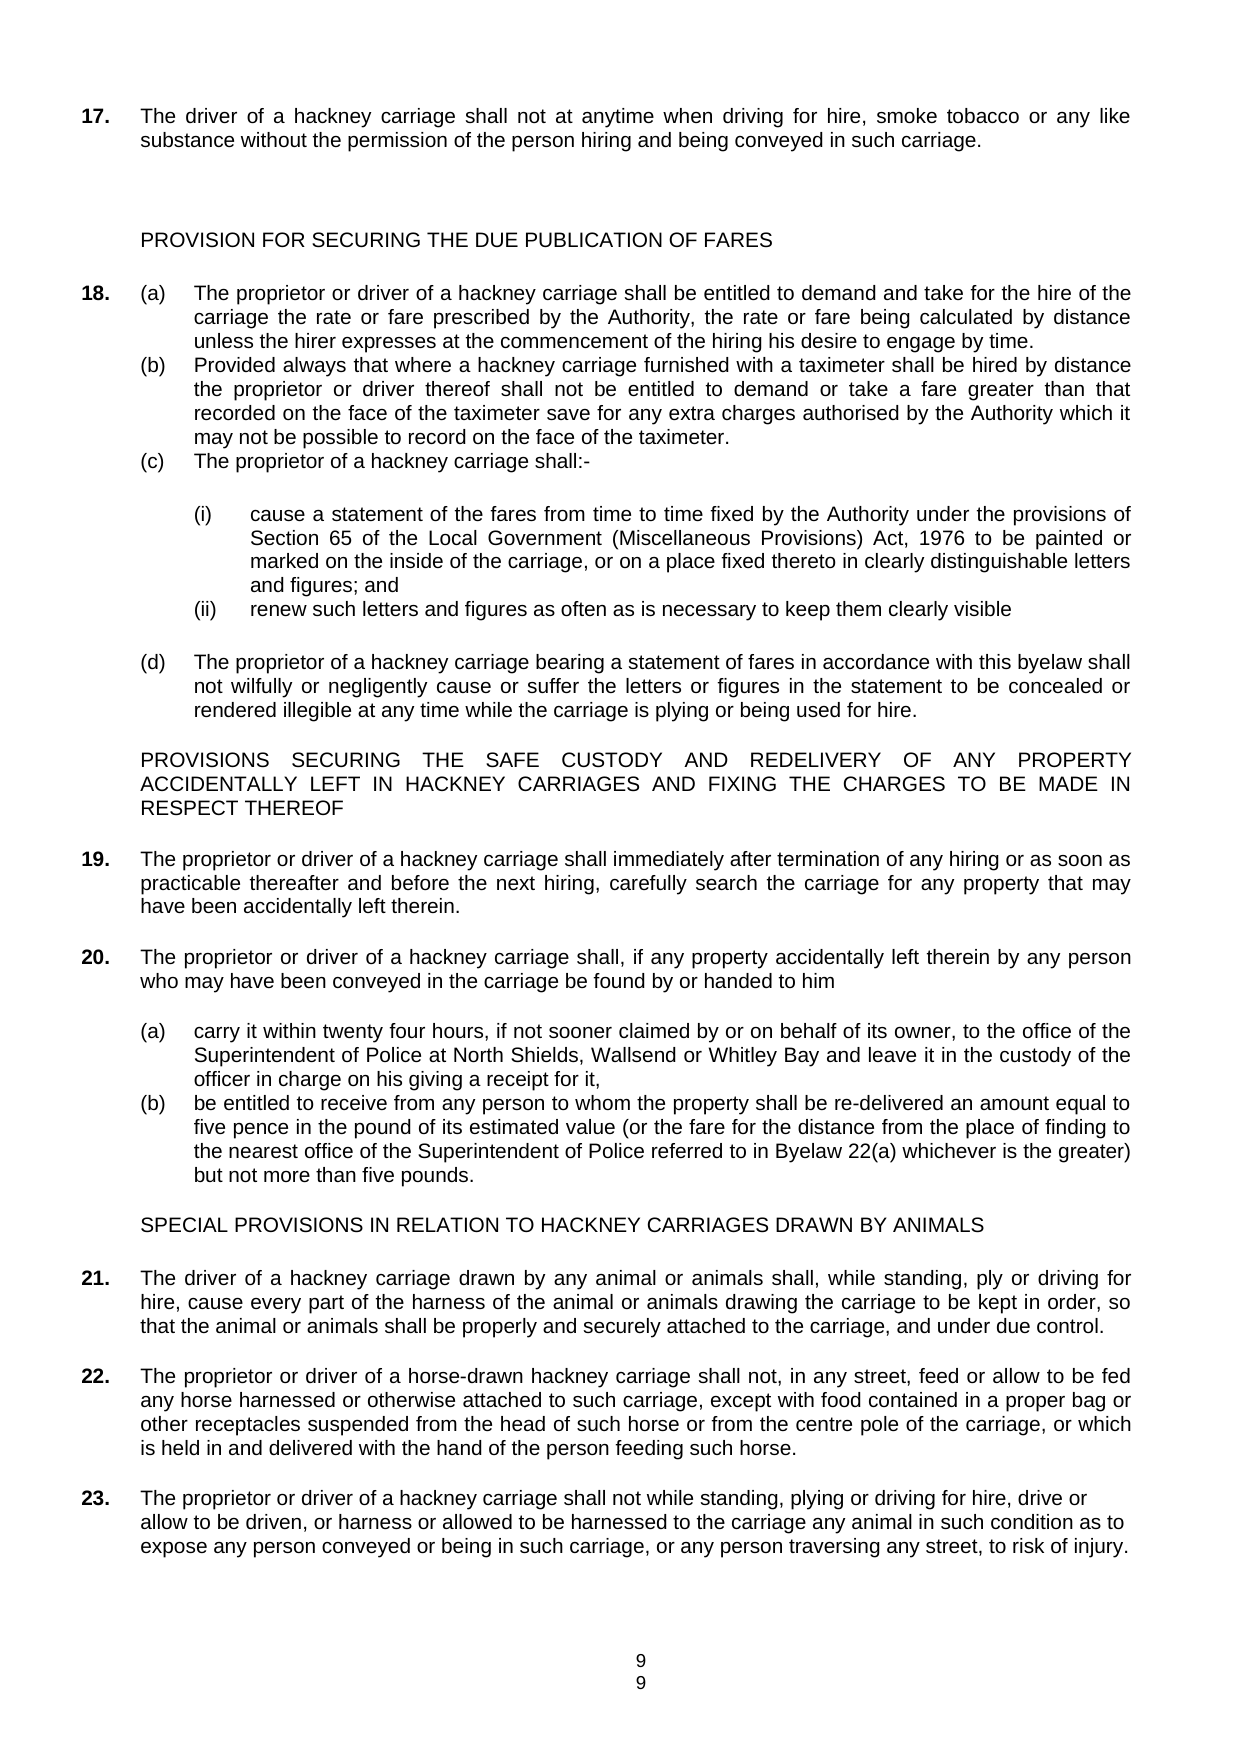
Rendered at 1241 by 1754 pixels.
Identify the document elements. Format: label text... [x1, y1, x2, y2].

table_cell [129, 993, 182, 1019]
table_cell [70, 722, 129, 748]
table_cell renew such letters and figures as often as is necessary to keep them clearly visible [239, 597, 1144, 624]
table_cell [70, 176, 129, 202]
table_cell [70, 650, 129, 722]
table_cell [70, 1338, 129, 1364]
table_cell 23. [70, 1486, 129, 1558]
table_cell [70, 353, 129, 449]
table_cell (ii) [182, 597, 238, 624]
table_cell [129, 722, 182, 748]
table_cell 21. [70, 1266, 129, 1338]
table_cell The proprietor of a hackney carriage bearing a statement of fares in accordance with this byelaw shall not wilfully or negligently cause or suffer the letters or figures in the statement to be concealed or rendered illegible at any time while the carriage is plying or being used for hire. [182, 650, 1144, 722]
table_cell [70, 501, 129, 597]
table_cell 18. [70, 281, 129, 353]
table_cell 22. [70, 1364, 129, 1460]
table_cell [70, 918, 129, 945]
table_cell [129, 1187, 182, 1213]
table_cell carry it within twenty four hours, if not sooner claimed by or on behalf of its owner, to the office of the Superintendent of Police at North Shields, Wallsend or Whitley Bay and leave it in the custody of the officer in charge on his giving a receipt for it, [182, 1019, 1144, 1091]
table_cell [70, 1558, 129, 1584]
table_cell [129, 202, 1144, 228]
table_cell (a) [129, 1019, 182, 1091]
table_cell 17. [70, 104, 129, 176]
table_cell [70, 1187, 129, 1213]
table_cell be entitled to receive from any person to whom the property shall be re-delivered an amount equal to five pence in the pound of its estimated value (or the fare for the distance from the place of finding to the nearest office of the Superintendent of Police referred to in Byelaw 22(a) whichever is the greater) but not more than five pounds. [182, 1091, 1144, 1187]
table_cell cause a statement of the fares from time to time fixed by the Authority under the provisions of Section 65 of the Local Government (Miscellaneous Provisions) Act, 1976 to be painted or marked on the inside of the carriage, or on a place fixed thereto in clearly distinguishable letters and figures; and [239, 501, 1144, 597]
table_cell [70, 597, 129, 624]
table_cell [129, 475, 182, 501]
table_cell The proprietor of a hackney carriage shall:- [182, 449, 1144, 475]
table_cell The proprietor or driver of a hackney carriage shall not while standing, plying or driving for hire, drive or allow to be driven, or harness or allowed to be harnessed to the carriage any animal in such condition as to expose any person conveyed or being in such carriage, or any person traversing any street, to risk of injury. [129, 1486, 1144, 1558]
table_cell [70, 1460, 129, 1486]
table_cell [129, 820, 1144, 846]
table_cell [70, 228, 129, 255]
table_cell PROVISIONS SECURING THE SAFE CUSTODY AND REDELIVERY OF ANY PROPERTY ACCIDENTALLY LEFT IN HACKNEY CARRIAGES AND FIXING THE CHARGES TO BE MADE IN RESPECT THEREOF [129, 748, 1144, 820]
table_cell [129, 1239, 1144, 1266]
table_cell The proprietor or driver of a hackney carriage shall immediately after termination of any hiring or as soon as practicable thereafter and before the next hiring, carefully search the carriage for any property that may have been accidentally left therein. [129, 846, 1144, 918]
table_cell [182, 1187, 1144, 1213]
table_cell [70, 1213, 129, 1239]
table_cell [70, 1091, 129, 1187]
table_cell [129, 255, 1144, 281]
table_cell (a) [129, 281, 182, 353]
table_cell [70, 449, 129, 475]
table_cell [129, 624, 182, 650]
table_cell [129, 1338, 1144, 1364]
table_cell [129, 501, 182, 597]
table_cell (d) [129, 650, 182, 722]
table_cell PROVISION FOR SECURING THE DUE PUBLICATION OF FARES [129, 228, 1144, 255]
table_cell SPECIAL PROVISIONS IN RELATION TO HACKNEY CARRIAGES DRAWN BY ANIMALS [129, 1213, 1144, 1239]
table_cell [129, 176, 1144, 202]
table_cell [70, 1019, 129, 1091]
table_cell Provided always that where a hackney carriage furnished with a taximeter shall be hired by distance the proprietor or driver thereof shall not be entitled to demand or take a fare greater than that recorded on the face of the taximeter save for any extra charges authorised by the Authority which it may not be possible to record on the face of the taximeter. [182, 353, 1144, 449]
table_cell [70, 255, 129, 281]
table_cell [70, 1239, 129, 1266]
table_cell The driver of a hackney carriage drawn by any animal or animals shall, while standing, ply or driving for hire, cause every part of the harness of the animal or animals drawing the carriage to be kept in order, so that the animal or animals shall be properly and securely attached to the carriage, and under due control. [129, 1266, 1144, 1338]
table_cell [129, 1460, 1144, 1486]
table_cell (b) [129, 1091, 182, 1187]
table_cell [70, 748, 129, 820]
table_cell (b) [129, 353, 182, 449]
table_cell [129, 918, 1144, 945]
table_cell [182, 475, 238, 501]
table_cell The proprietor or driver of a hackney carriage shall be entitled to demand and take for the hire of the carriage the rate or fare prescribed by the Authority, the rate or fare being calculated by distance unless the hirer expresses at the commencement of the hiring his desire to engage by time. [182, 281, 1144, 353]
table_cell The proprietor or driver of a hackney carriage shall, if any property accidentally left therein by any person who may have been conveyed in the carriage be found by or handed to him [129, 945, 1144, 993]
table_cell [239, 475, 1144, 501]
table_cell [182, 993, 1144, 1019]
table_cell [182, 722, 1144, 748]
table_cell The proprietor or driver of a horse-drawn hackney carriage shall not, in any street, feed or allow to be fed any horse harnessed or otherwise attached to such carriage, except with food contained in a proper bag or other receptacles suspended from the head of such horse or from the centre pole of the carriage, or which is held in and delivered with the hand of the person feeding such horse. [129, 1364, 1144, 1460]
table_cell (c) [129, 449, 182, 475]
table_cell [70, 475, 129, 501]
table_cell (i) [182, 501, 238, 597]
table_cell 19. [70, 846, 129, 918]
table_cell [129, 1558, 1144, 1584]
table_cell [70, 202, 129, 228]
table_cell The driver of a hackney carriage shall not at anytime when driving for hire, smoke tobacco or any like substance without the permission of the person hiring and being conveyed in such carriage. [129, 104, 1144, 176]
table_cell [239, 624, 1144, 650]
table_cell [70, 820, 129, 846]
table_cell [129, 597, 182, 624]
table_cell [70, 993, 129, 1019]
table_cell 20. [70, 945, 129, 993]
table_cell [70, 624, 129, 650]
table_cell [182, 624, 238, 650]
